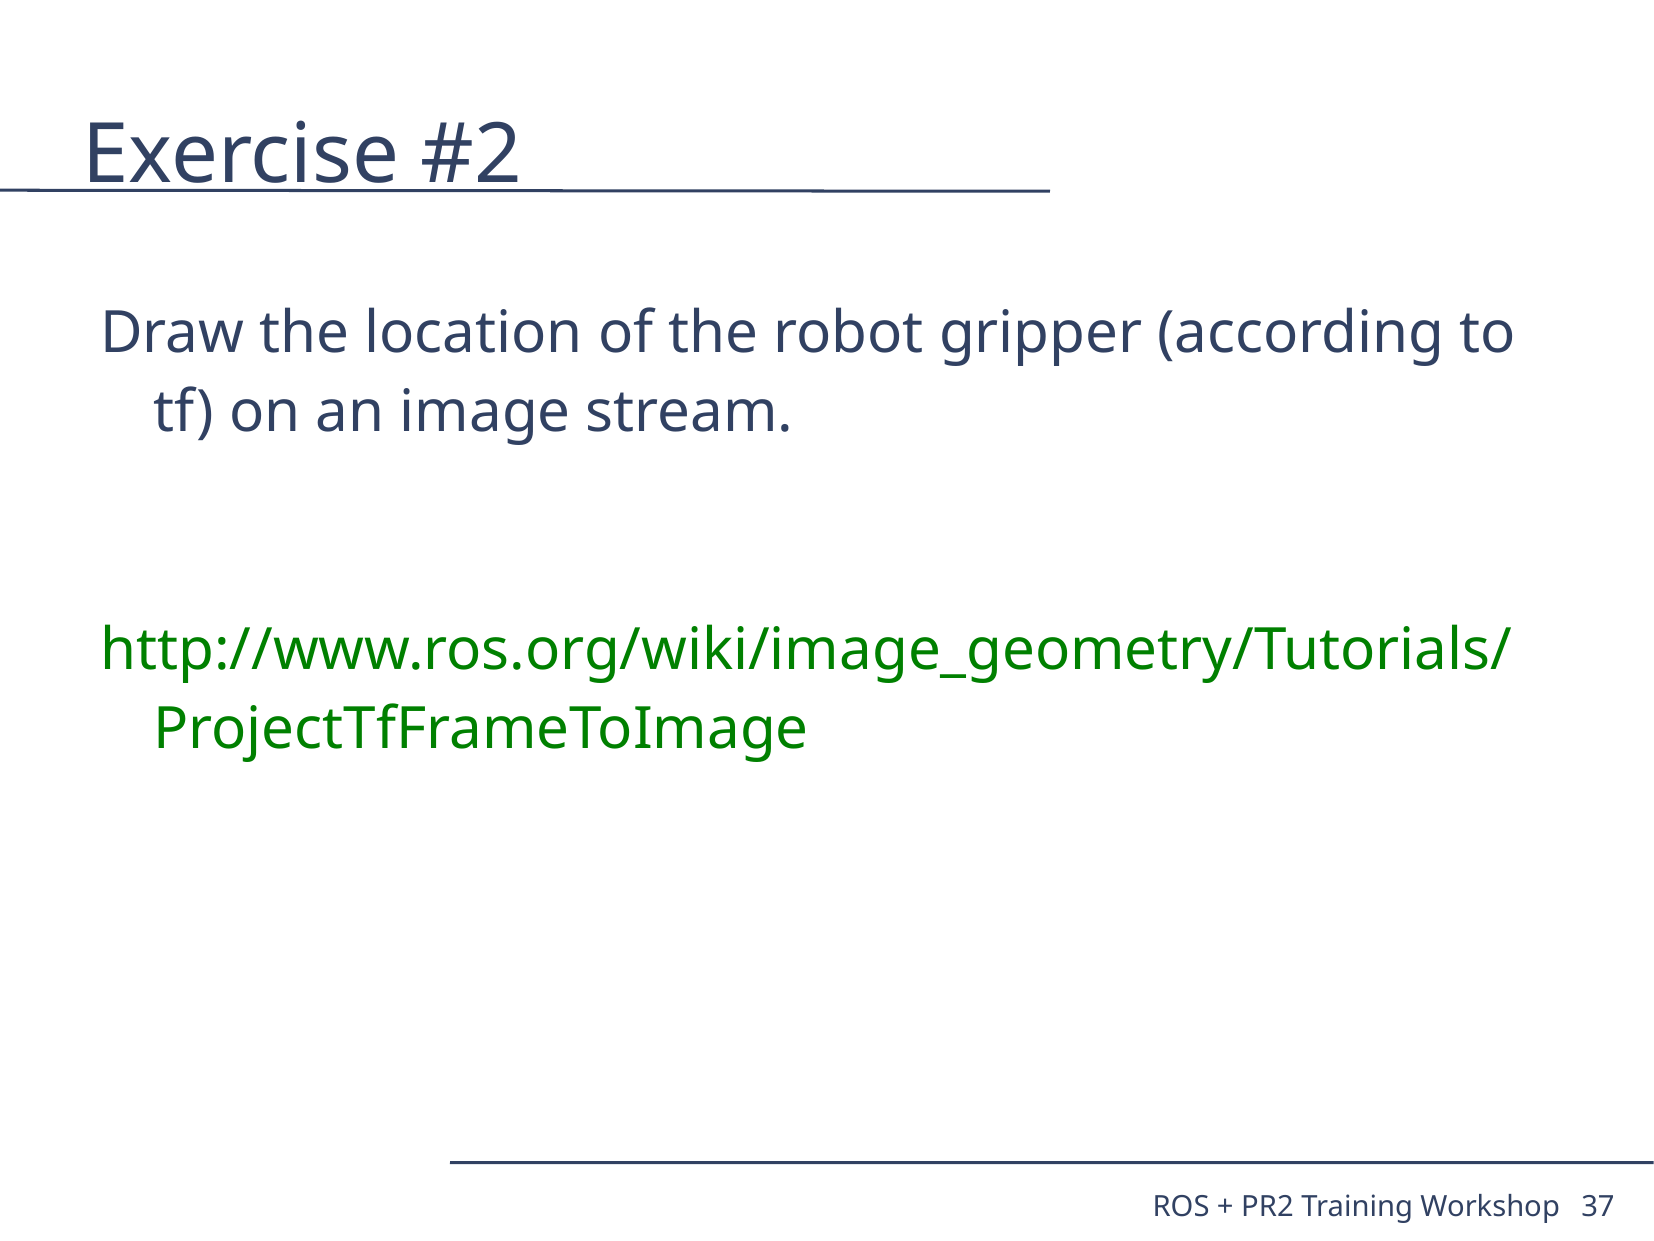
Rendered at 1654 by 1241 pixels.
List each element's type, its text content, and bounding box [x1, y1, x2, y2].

title Exercise #2 [82, 75, 1571, 226]
list Draw the location of the robot gripper (according to tf) on an image stream. http://www.ros.org/wiki/image_geometry/Tutorials/ProjectTfFrameToImage [82, 290, 1571, 1109]
